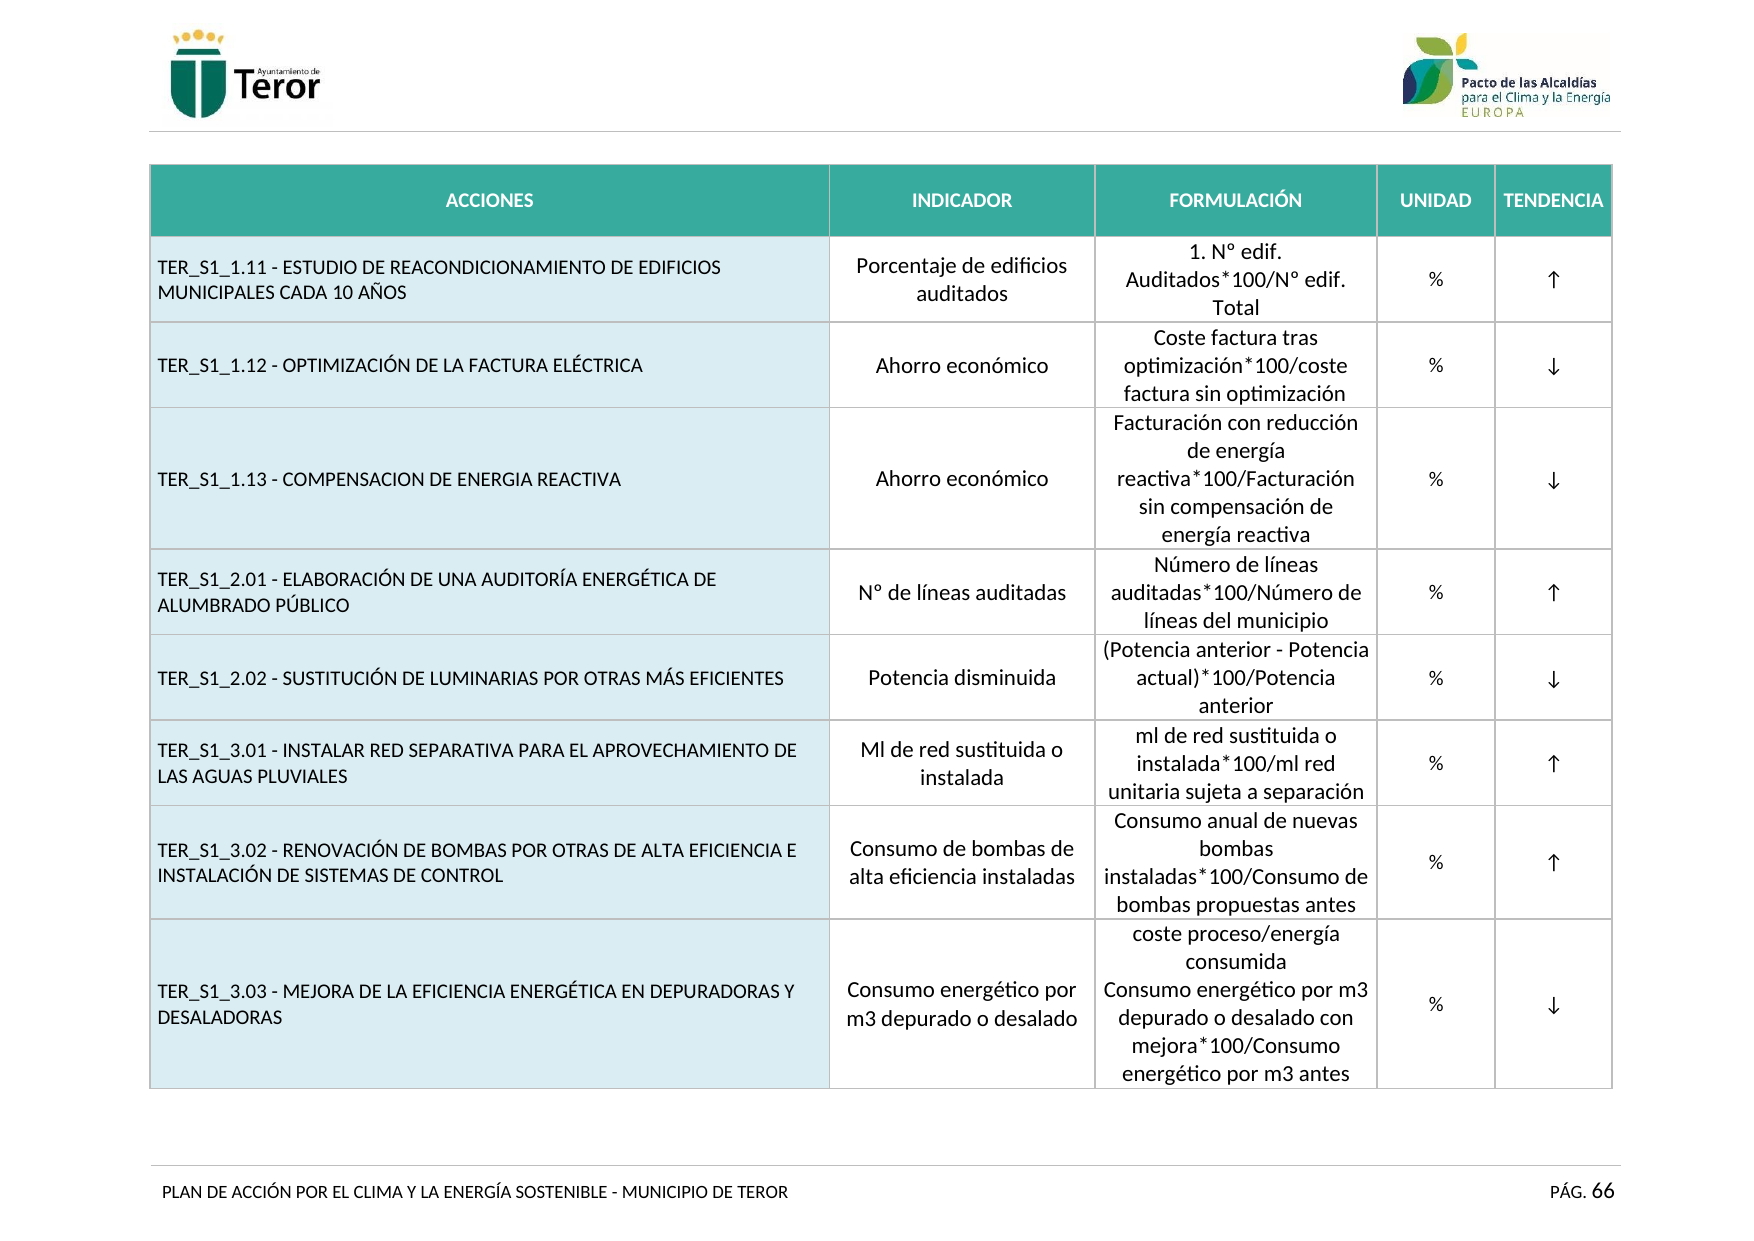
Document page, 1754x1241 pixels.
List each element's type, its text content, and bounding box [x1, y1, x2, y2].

table_cell ↓ [1496, 635, 1611, 719]
table_cell TER_S1_3.01 - INSTALAR RED SEPARATIVA PARA EL APROVECHAMIENTO DE LAS AGUAS PLUVIALES [151, 721, 829, 805]
picture [1403, 33, 1610, 117]
table_cell coste proceso/energía consumida Consumo energético por m3 depurado o desalado con mejora*100/Consumo energético por m3 antes [1096, 920, 1376, 1088]
table_cell ↓ [1496, 920, 1611, 1088]
table_cell Consumo de bombas de alta eficiencia instaladas [830, 806, 1094, 918]
table_cell TER_S1_3.02 - RENOVACIÓN DE BOMBAS POR OTRAS DE ALTA EFICIENCIA E INSTALACIÓN DE SISTEMAS DE CONTROL [151, 806, 829, 918]
table_header UNIDAD [1378, 165, 1494, 236]
table_header INDICADOR [830, 165, 1094, 236]
table_cell TER_S1_1.13 - COMPENSACION DE ENERGIA REACTIVA [151, 408, 829, 548]
table_cell TER_S1_2.01 - ELABORACIÓN DE UNA AUDITORÍA ENERGÉTICA DE ALUMBRADO PÚBLICO [151, 550, 829, 634]
table_cell Porcentaje de edificios auditados [830, 237, 1094, 321]
table_cell % [1378, 721, 1494, 805]
table_cell ↑ [1496, 550, 1611, 634]
table_cell Coste factura tras optimización*100/coste factura sin optimización [1096, 323, 1376, 407]
table_cell % [1378, 237, 1494, 321]
table_cell % [1378, 408, 1494, 548]
table_cell % [1378, 323, 1494, 407]
table_header TENDENCIA [1496, 165, 1611, 236]
table_cell Ml de red sustituida o instalada [830, 721, 1094, 805]
table_cell ml de red sustituida o instalada*100/ml red unitaria sujeta a separación [1096, 721, 1376, 805]
table_cell Consumo energético por m3 depurado o desalado [830, 920, 1094, 1088]
table_cell TER_S1_3.03 - MEJORA DE LA EFICIENCIA ENERGÉTICA EN DEPURADORAS Y DESALADORAS [151, 920, 829, 1088]
table_cell ↑ [1496, 237, 1611, 321]
table_cell % [1378, 920, 1494, 1088]
table_header ACCIONES [151, 165, 829, 236]
table_cell Facturación con reducción de energía reactiva*100/Facturación sin compensación de energía reactiva [1096, 408, 1376, 548]
table_cell TER_S1_2.02 - SUSTITUCIÓN DE LUMINARIAS POR OTRAS MÁS EFICIENTES [151, 635, 829, 719]
table_cell Consumo anual de nuevas bombas instaladas*100/Consumo de bombas propuestas antes [1096, 806, 1376, 918]
table_cell ↓ [1496, 323, 1611, 407]
table_cell TER_S1_1.12 - OPTIMIZACIÓN DE LA FACTURA ELÉCTRICA [151, 323, 829, 407]
table_cell Potencia disminuida [830, 635, 1094, 719]
picture [161, 23, 334, 127]
table_cell % [1378, 550, 1494, 634]
table_cell ↓ [1496, 408, 1611, 548]
table_cell (Potencia anterior - Potencia actual)*100/Potencia anterior [1096, 635, 1376, 719]
table_cell Ahorro económico [830, 323, 1094, 407]
table_cell Ahorro económico [830, 408, 1094, 548]
table_cell Número de líneas auditadas*100/Número de líneas del municipio [1096, 550, 1376, 634]
table_header FORMULACIÓN [1096, 165, 1376, 236]
table_cell ↑ [1496, 806, 1611, 918]
table_cell 1. Nº edif. Auditados*100/Nº edif. Total [1096, 237, 1376, 321]
table_cell % [1378, 635, 1494, 719]
table_cell % [1378, 806, 1494, 918]
table_cell ↑ [1496, 721, 1611, 805]
table_cell TER_S1_1.11 - ESTUDIO DE REACONDICIONAMIENTO DE EDIFICIOS MUNICIPALES CADA 10 AÑOS [151, 237, 829, 321]
table_cell Nº de líneas auditadas [830, 550, 1094, 634]
